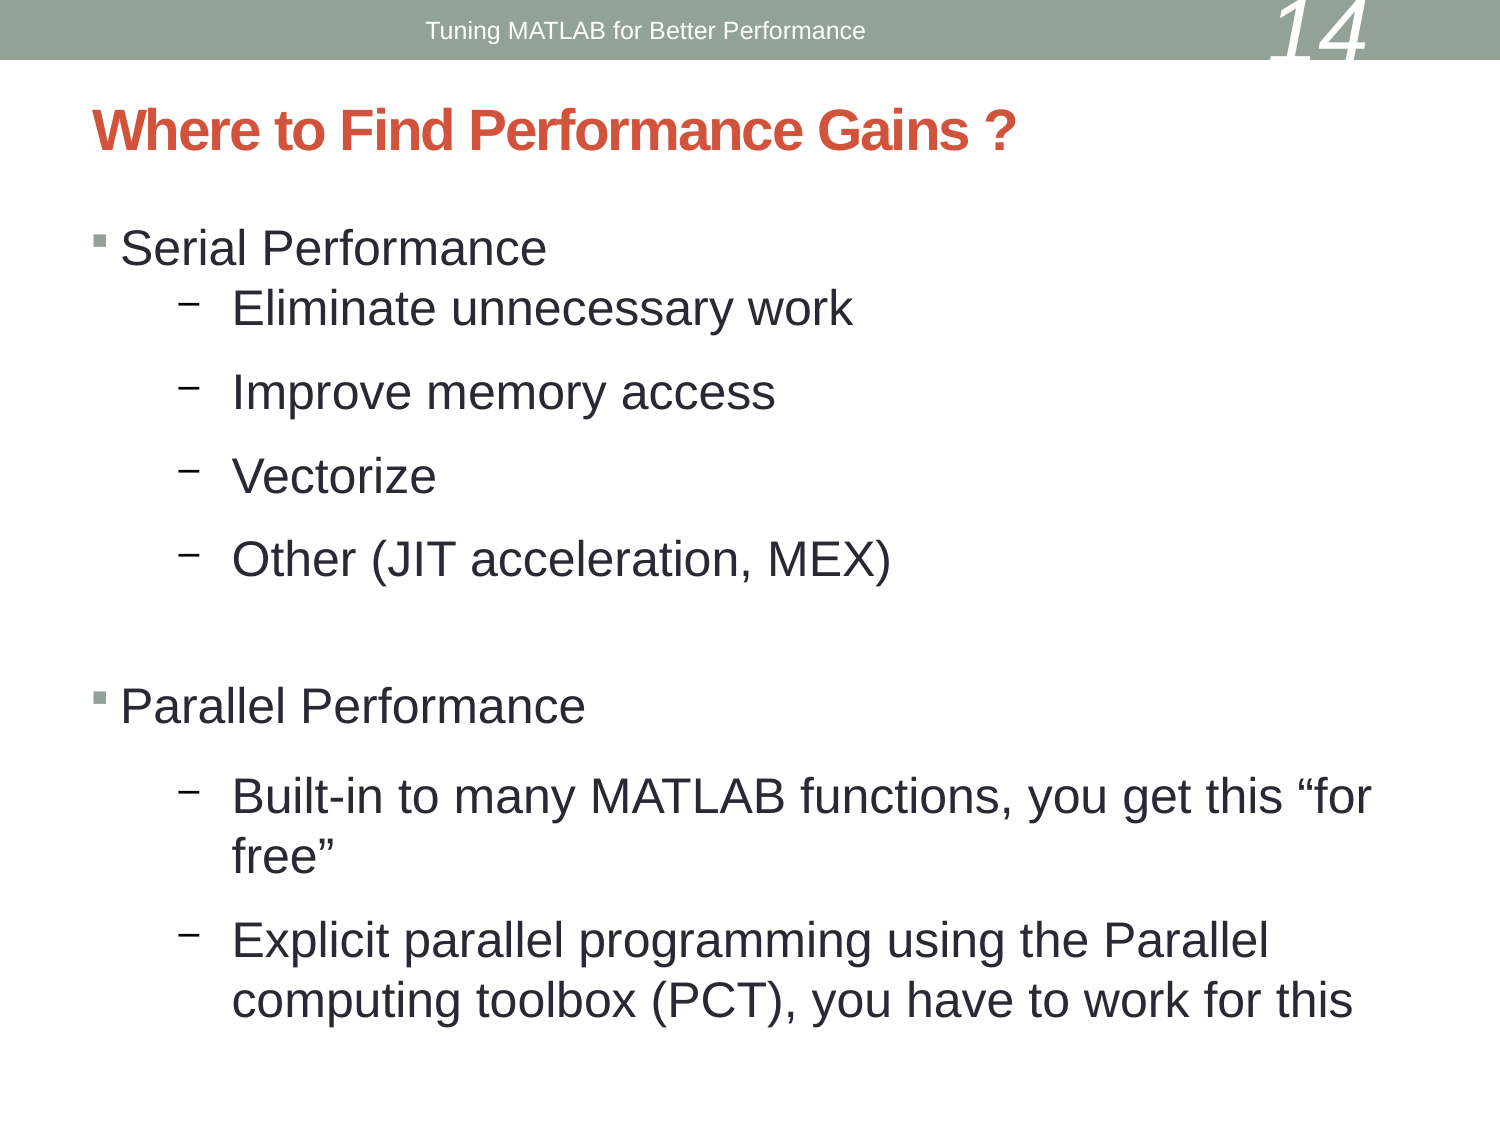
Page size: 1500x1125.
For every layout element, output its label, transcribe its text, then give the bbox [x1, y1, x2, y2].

title Where to Find Performance Gains ? [77, 66, 1357, 188]
slide_number [1252, 0, 1428, 54]
footer Tuning MATLAB for Better Performance [410, 3, 1086, 57]
list Serial Performance Eliminate unnecessary work Improve memory access Vectorize Other (JIT acceleration, MEX) Parallel Performance Built-in to many MATLAB functions, you get this “for free” Explicit parallel programming using the Parallel computing toolbox (PCT), you have to work for this [75, 208, 1425, 869]
